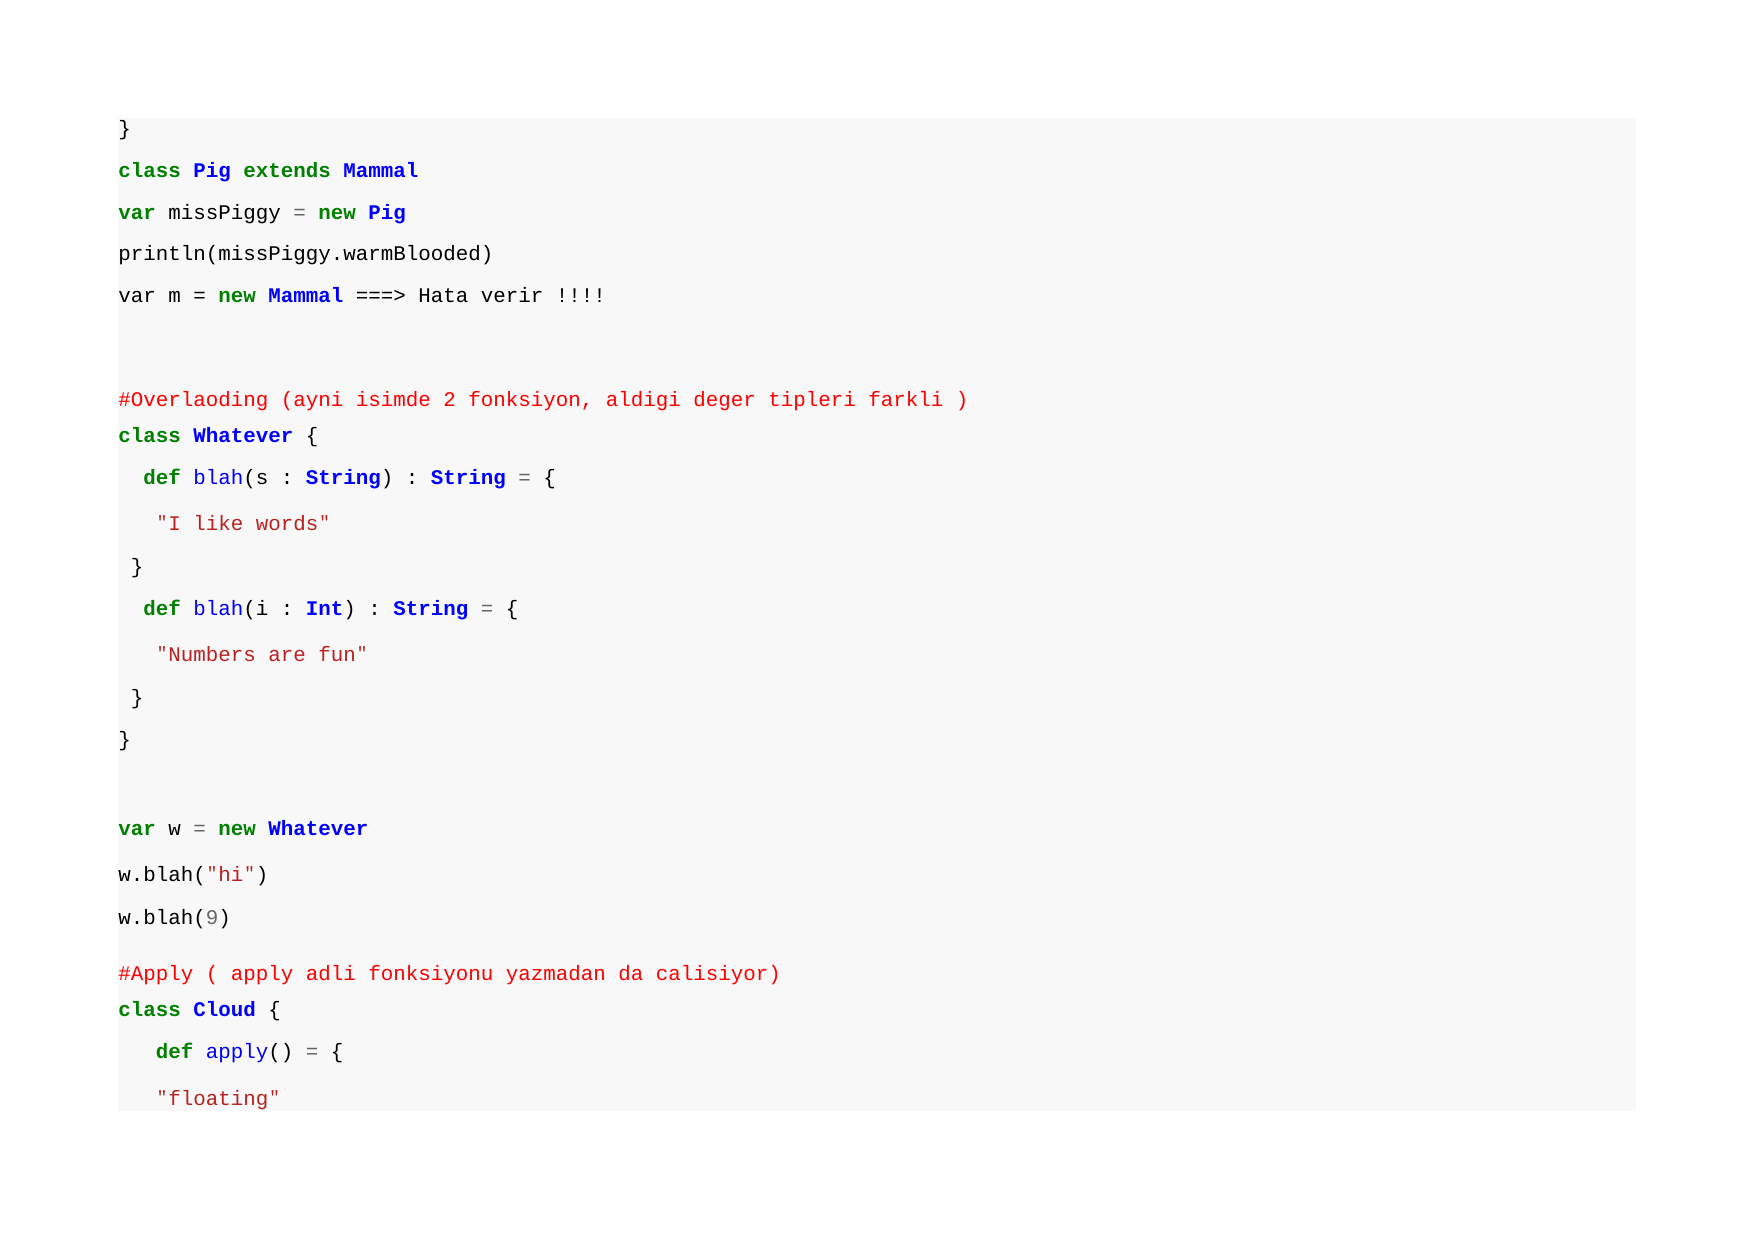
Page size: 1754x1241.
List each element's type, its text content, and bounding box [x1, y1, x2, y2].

text class Cloud { [118, 999, 1636, 1023]
text w.blah(9) [118, 907, 1636, 930]
text class Whatever { [118, 425, 1636, 448]
text } [118, 728, 1636, 752]
text def blah(s : String) : String = { [118, 467, 1636, 490]
text def blah(i : Int) : String = { [118, 598, 1636, 621]
text class Pig extends Mammal [118, 160, 1636, 183]
text } [118, 118, 1636, 142]
text println(missPiggy.warmBlooded) [118, 243, 1636, 267]
text "I like words" [118, 508, 1636, 537]
text w.blah("hi") [118, 859, 1636, 888]
text var m = new Mammal ===> Hata verir !!!! [118, 285, 1636, 309]
subtitle #Overlaoding (ayni isimde 2 fonksiyon, aldigi deger tipleri farkli ) [118, 389, 1636, 412]
text } [118, 687, 1636, 710]
text "floating" [118, 1083, 1636, 1111]
text } [118, 556, 1636, 579]
text var w = new Whatever [118, 817, 1636, 841]
text "Numbers are fun" [118, 639, 1636, 668]
text var missPiggy = new Pig [118, 202, 1636, 225]
text def apply() = { [118, 1041, 1636, 1064]
subtitle #Apply ( apply adli fonksiyonu yazmadan da calisiyor) [118, 963, 1636, 987]
